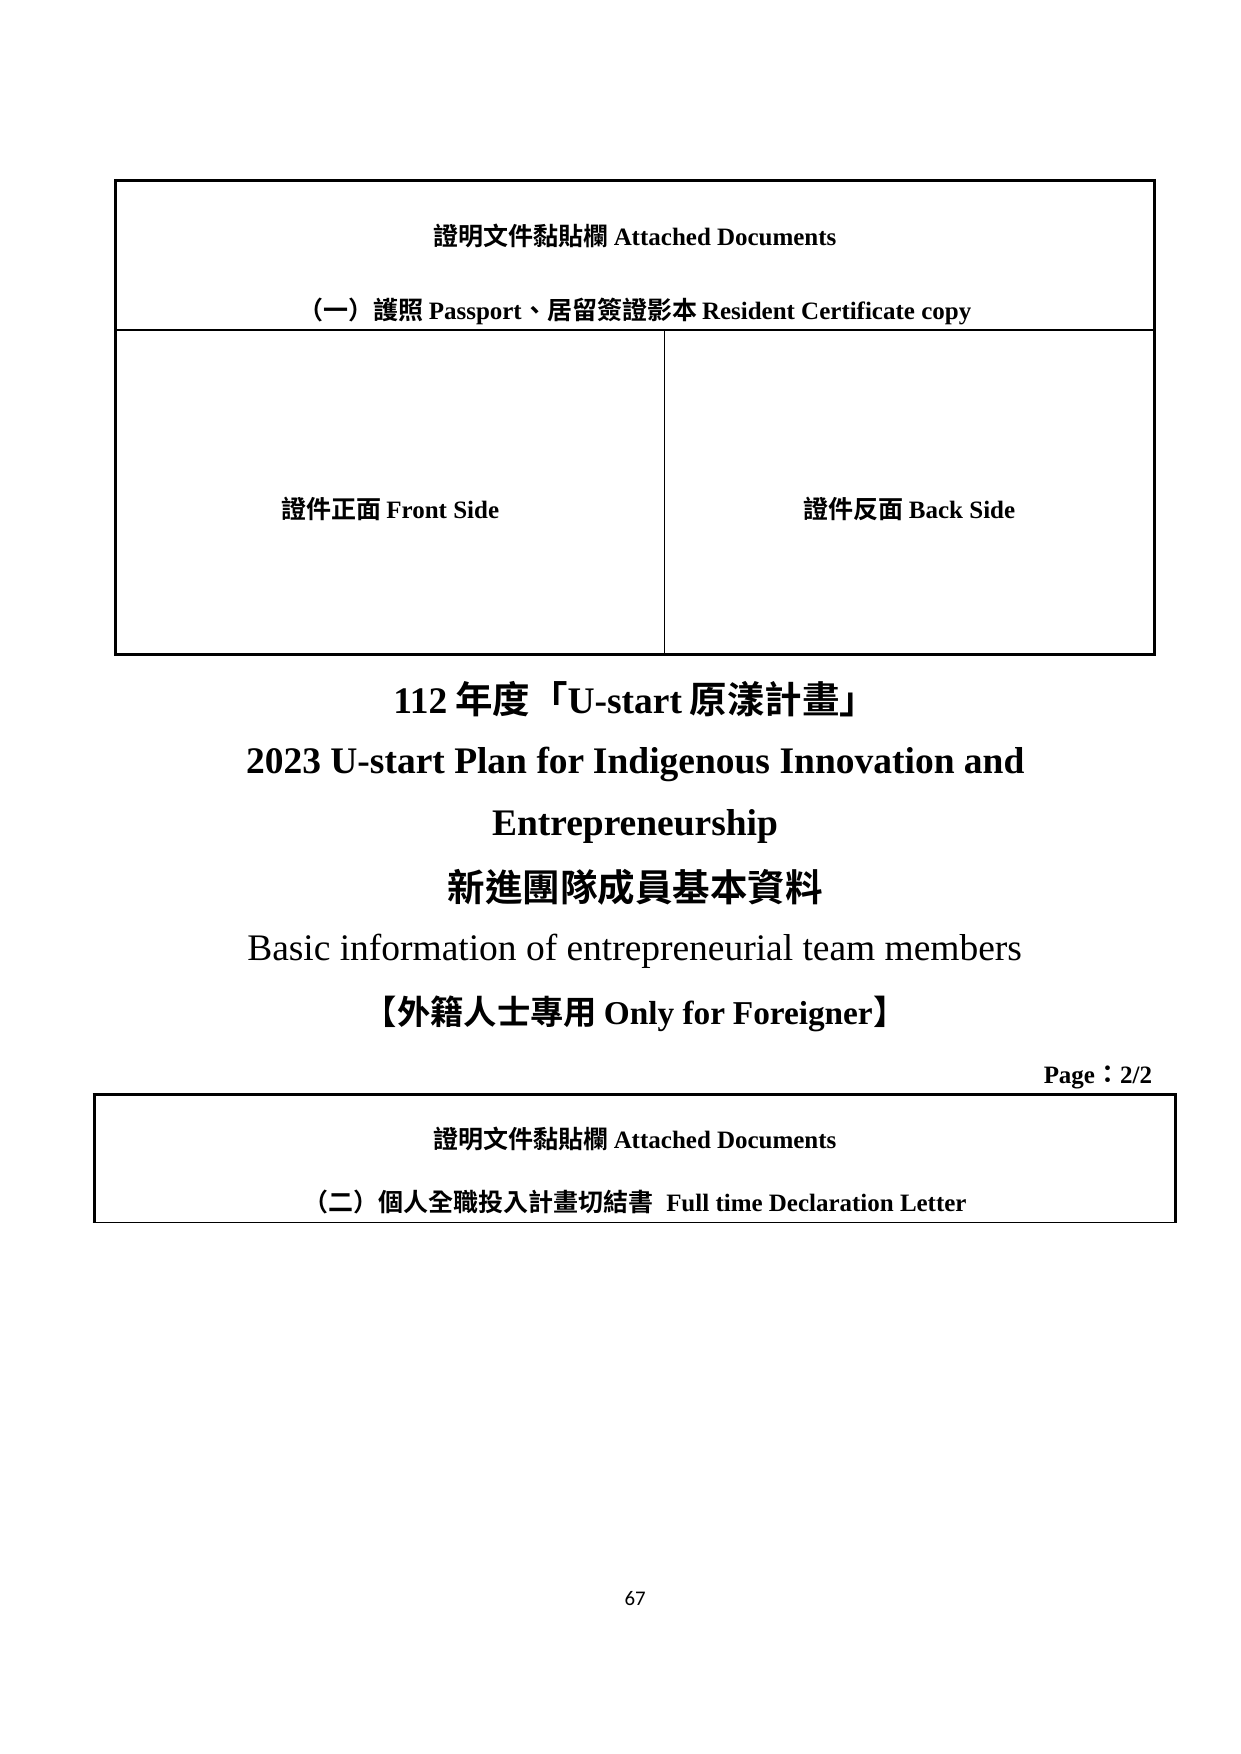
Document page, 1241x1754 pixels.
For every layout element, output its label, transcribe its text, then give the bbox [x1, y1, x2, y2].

text Page：2/2 [118, 1031, 1152, 1093]
text 新進團隊成員基本資料 [118, 843, 1152, 906]
text 【外籍人士專用Only for Foreigner】 [118, 968, 1152, 1031]
text 112年度「U-start原漾計畫」 [118, 656, 1152, 718]
table_cell 證件反面Back Side [665, 331, 1153, 653]
text Basic information of entrepreneurial team members [118, 906, 1152, 968]
table_cell 證明文件黏貼欄Attached Documents （一）護照Passport、居留簽證影本Resident Certificate copy [117, 182, 1153, 329]
table_cell 證件正面Front Side [117, 331, 664, 653]
text 2023 U-start Plan for Indigenous Innovation and Entrepreneurship [118, 718, 1152, 843]
table_header 證明文件黏貼欄Attached Documents （二）個人全職投入計畫切結書 Full time Declaration Letter [96, 1096, 1174, 1221]
